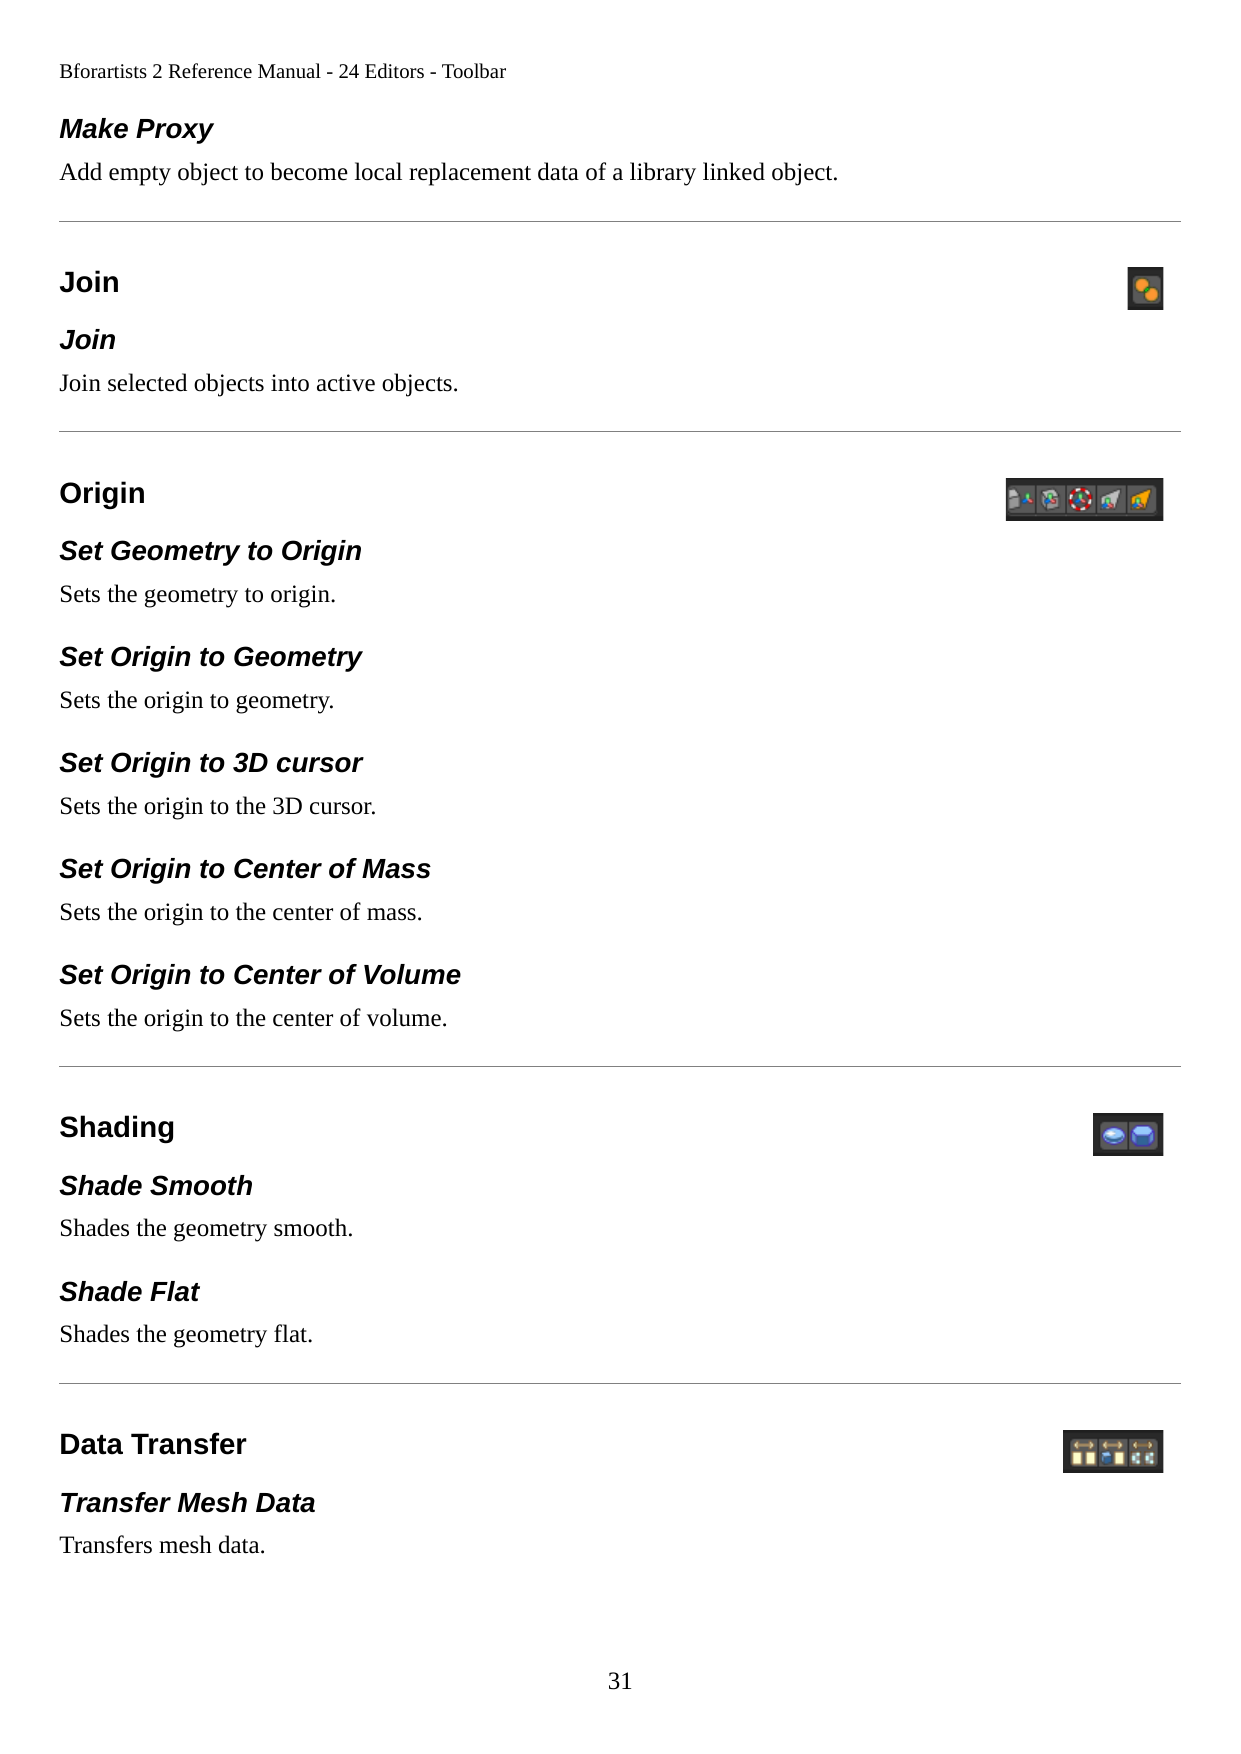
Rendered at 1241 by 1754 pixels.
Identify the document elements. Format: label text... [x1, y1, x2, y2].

subtitle Set Geometry to Origin [59, 534, 1181, 566]
text Shades the geometry flat. [59, 1319, 1181, 1348]
subtitle Transfer Mesh Data [59, 1486, 1181, 1518]
subtitle Set Origin to Center of Volume [59, 958, 1181, 990]
text Transfers mesh data. [59, 1530, 1181, 1559]
picture [1093, 1113, 1164, 1156]
subtitle Join [59, 265, 1181, 298]
text Sets the origin to the center of volume. [59, 1003, 1181, 1031]
subtitle Shading [59, 1110, 1181, 1144]
subtitle Data Transfer [59, 1427, 1181, 1461]
text Sets the origin to the 3D cursor. [59, 791, 1181, 819]
subtitle Origin [59, 476, 1181, 509]
subtitle Set Origin to Center of Mass [59, 852, 1181, 884]
picture [1005, 478, 1164, 521]
subtitle Shade Smooth [59, 1169, 1181, 1201]
text Add empty object to become local replacement data of a library linked object. [59, 157, 1181, 186]
text Shades the geometry smooth. [59, 1213, 1181, 1242]
subtitle Set Origin to 3D cursor [59, 746, 1181, 778]
text Sets the origin to geometry. [59, 685, 1181, 713]
picture [1127, 267, 1164, 310]
text Sets the origin to the center of mass. [59, 897, 1181, 925]
subtitle Set Origin to Geometry [59, 640, 1181, 672]
subtitle Make Proxy [59, 113, 1181, 144]
subtitle Join [59, 323, 1181, 355]
text Join selected objects into active objects. [59, 368, 1181, 397]
picture [1063, 1430, 1164, 1473]
subtitle Shade Flat [59, 1275, 1181, 1307]
text Sets the geometry to origin. [59, 579, 1181, 608]
